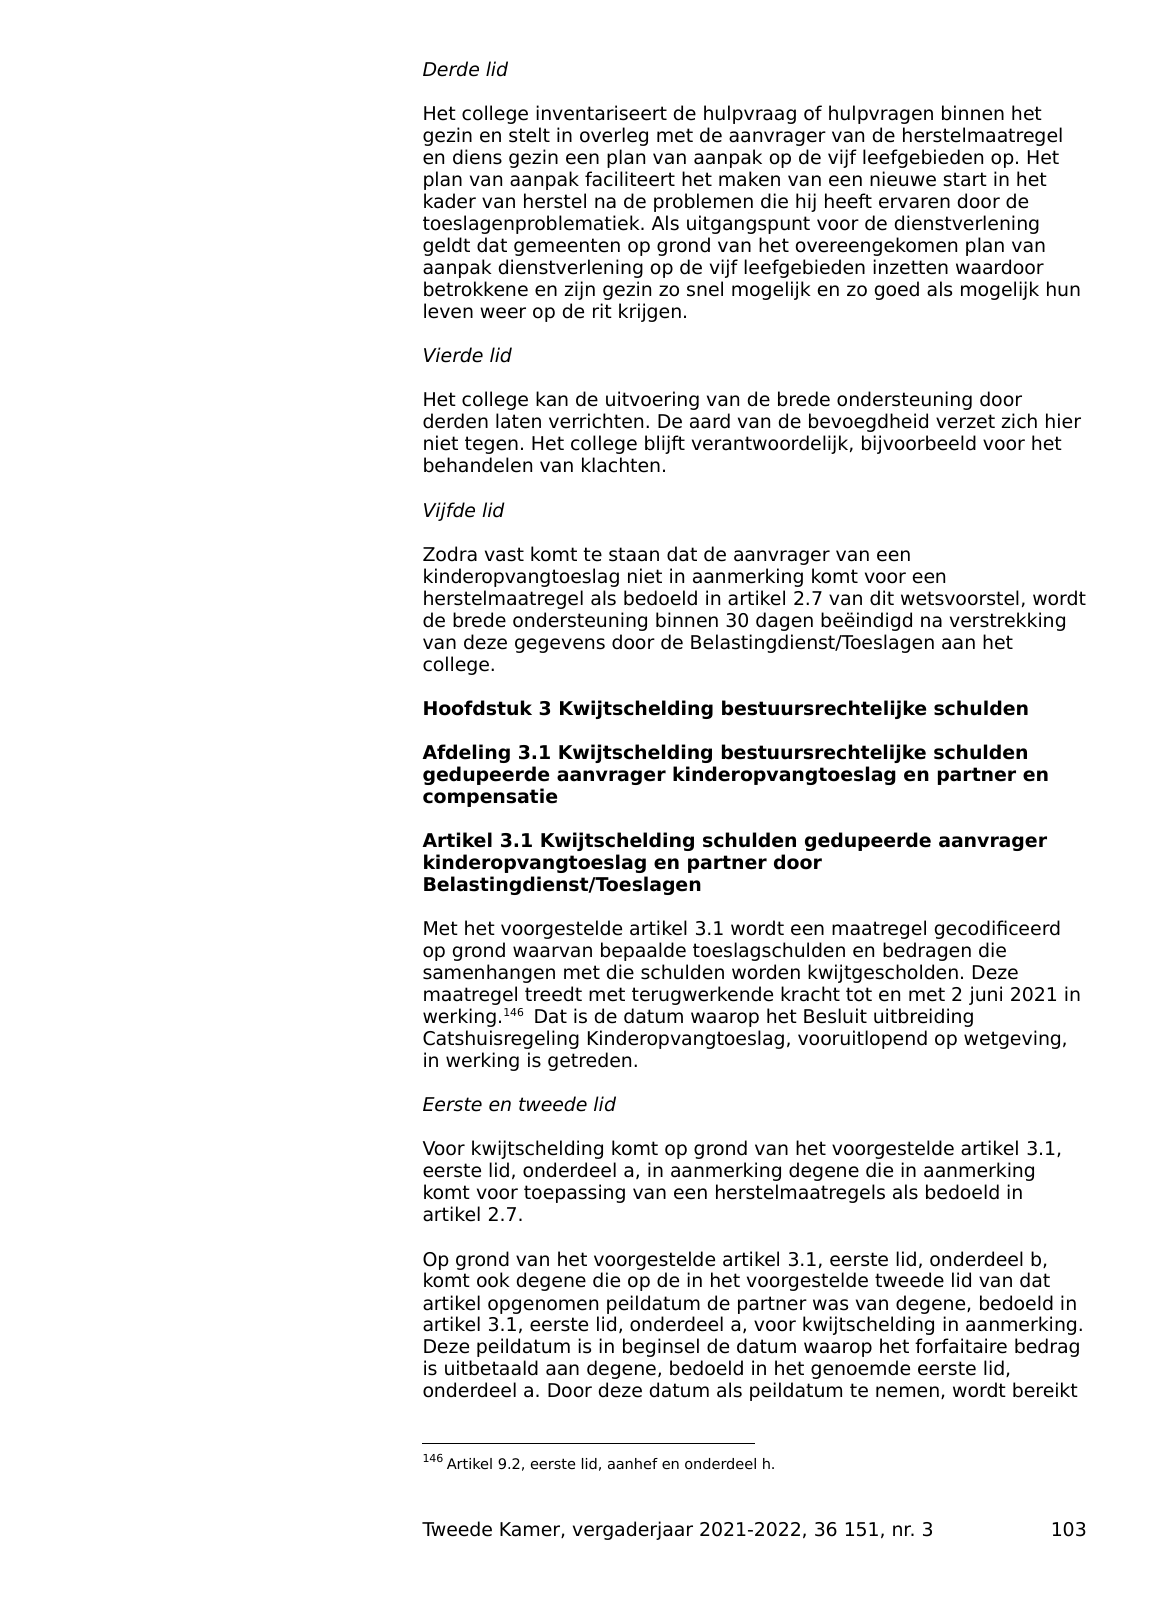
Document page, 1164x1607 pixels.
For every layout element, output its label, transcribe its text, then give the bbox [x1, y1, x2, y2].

subtitle Derde lid [422, 59, 1087, 81]
subtitle Artikel 3.1 Kwijtschelding schulden gedupeerde aanvrager kinderopvangtoeslag en partner door Belastingdienst/Toeslagen [422, 830, 1087, 896]
text Op grond van het voorgestelde artikel 3.1, eerste lid, onderdeel b, komt ook degene die op de in het voorgestelde tweede lid van dat artikel opgenomen peildatum de partner was van degene, bedoeld in artikel 3.1, eerste lid, onderdeel a, voor kwijtschelding in aanmerking. Deze peildatum is in beginsel de datum waarop het forfaitaire bedrag is uitbetaald aan degene, bedoeld in het genoemde eerste lid, onderdeel a. Door deze datum als peildatum te nemen, wordt bereikt [422, 1248, 1087, 1402]
text Met het voorgestelde artikel 3.1 wordt een maatregel gecodificeerd op grond waarvan bepaalde toeslagschulden en bedragen die samenhangen met die schulden worden kwijtgescholden. Deze maatregel treedt met terugwerkende kracht tot en met 2 juni 2021 in werking. Dat is de datum waarop het Besluit uitbreiding Catshuisregeling Kinderopvangtoeslag, vooruitlopend op wetgeving, in werking is getreden. [422, 918, 1087, 1072]
subtitle Vijfde lid [422, 499, 1087, 521]
subtitle Vierde lid [422, 345, 1087, 367]
subtitle Afdeling 3.1 Kwijtschelding bestuursrechtelijke schulden gedupeerde aanvrager kinderopvangtoeslag en partner en compensatie [422, 742, 1087, 808]
text Zodra vast komt te staan dat de aanvrager van een kinderopvangtoeslag niet in aanmerking komt voor een herstelmaatregel als bedoeld in artikel 2.7 van dit wetsvoorstel, wordt de brede ondersteuning binnen 30 dagen beëindigd na verstrekking van deze gegevens door de Belastingdienst/Toeslagen aan het college. [422, 544, 1087, 676]
text Voor kwijtschelding komt op grond van het voorgestelde artikel 3.1, eerste lid, onderdeel a, in aanmerking degene die in aanmerking komt voor toepassing van een herstelmaatregels als bedoeld in artikel 2.7. [422, 1138, 1087, 1226]
text Het college inventariseert de hulpvraag of hulpvragen binnen het gezin en stelt in overleg met de aanvrager van de herstelmaatregel en diens gezin een plan van aanpak op de vijf leefgebieden op. Het plan van aanpak faciliteert het maken van een nieuwe start in het kader van herstel na de problemen die hij heeft ervaren door de toeslagenproblematiek. Als uitgangspunt voor de dienstverlening geldt dat gemeenten op grond van het overeengekomen plan van aanpak dienstverlening op de vijf leefgebieden inzetten waardoor betrokkene en zijn gezin zo snel mogelijk en zo goed als mogelijk hun leven weer op de rit krijgen. [422, 103, 1087, 323]
text Artikel 9.2, eerste lid, aanhef en onderdeel h. [422, 1452, 1087, 1474]
text Het college kan de uitvoering van de brede ondersteuning door derden laten verrichten. De aard van de bevoegdheid verzet zich hier niet tegen. Het college blijft verantwoordelijk, bijvoorbeeld voor het behandelen van klachten. [422, 389, 1087, 477]
subtitle Eerste en tweede lid [422, 1094, 1087, 1116]
subtitle Hoofdstuk 3 Kwijtschelding bestuursrechtelijke schulden [422, 698, 1087, 720]
